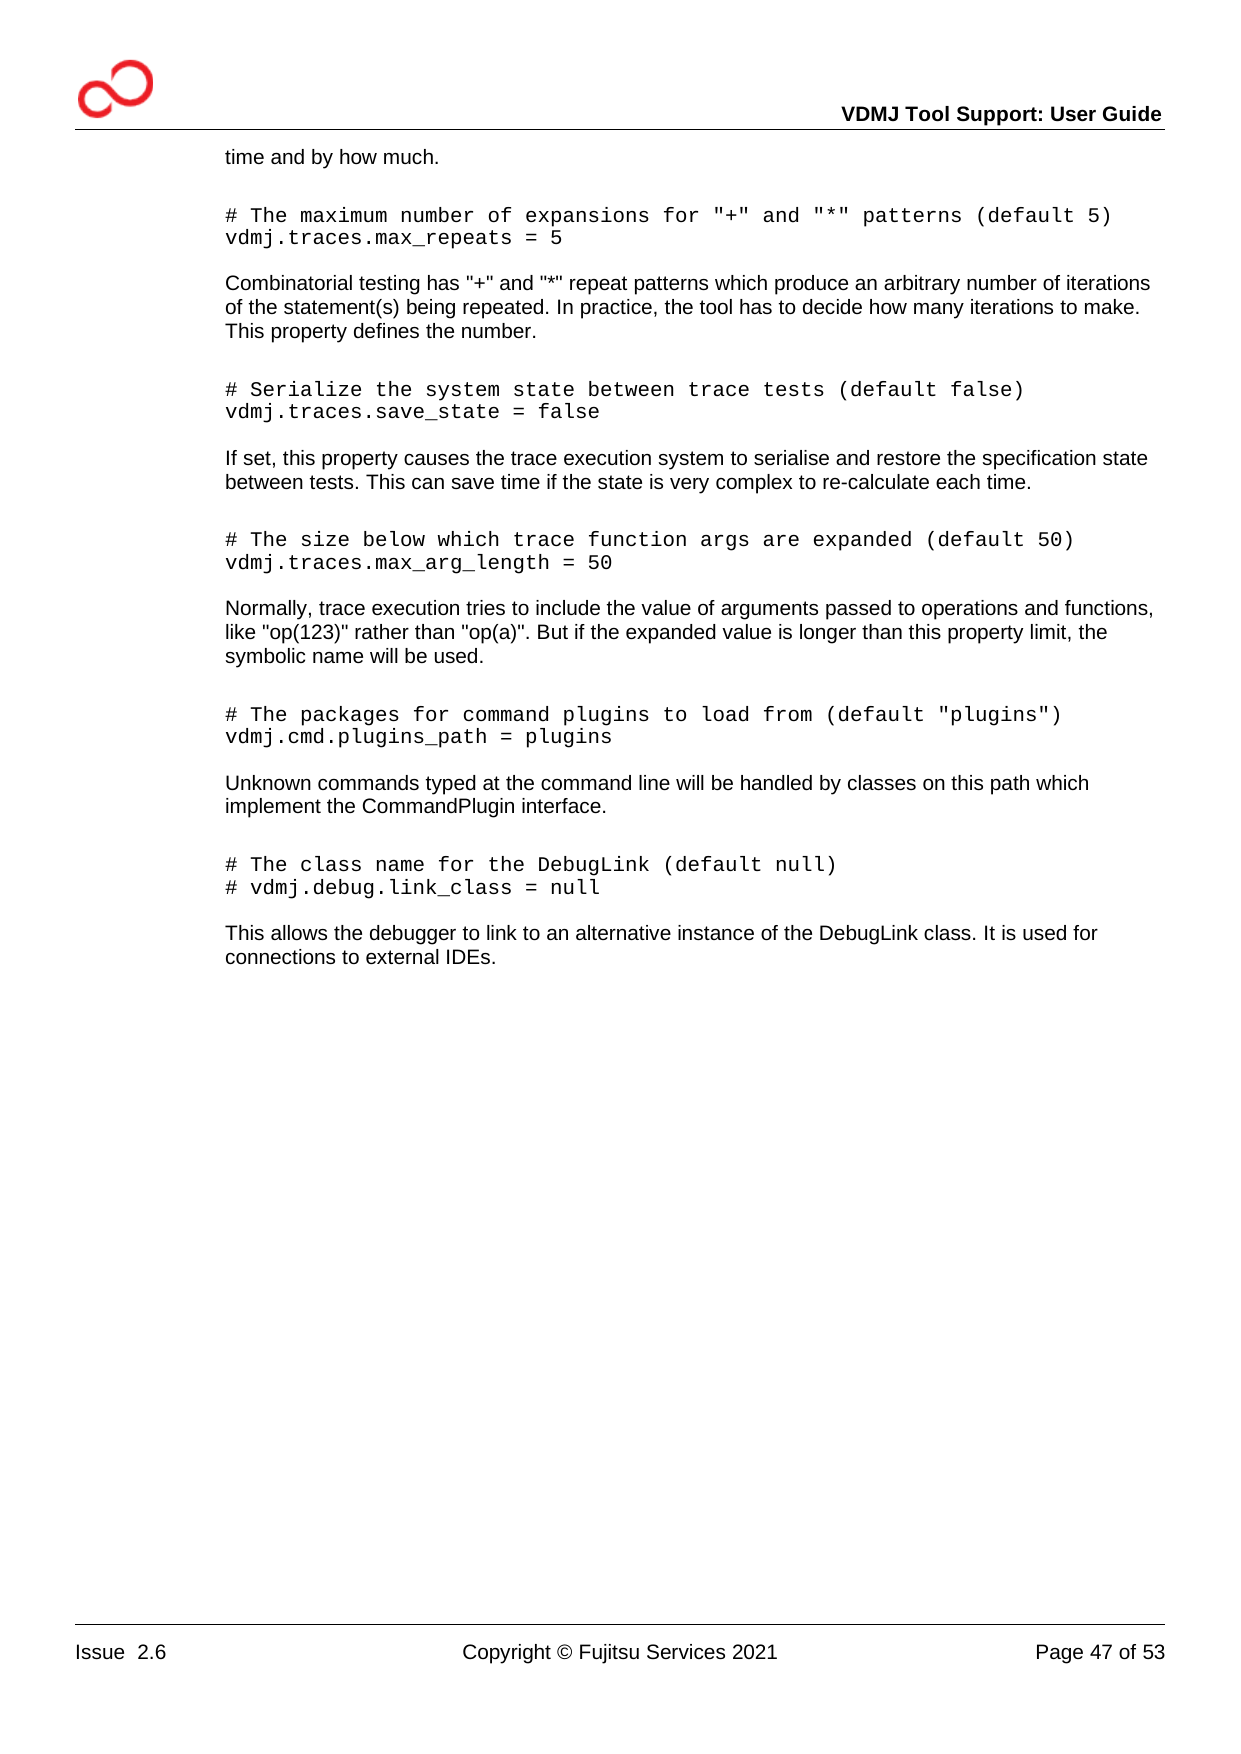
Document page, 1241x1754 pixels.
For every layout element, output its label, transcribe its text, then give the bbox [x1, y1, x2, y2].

text # vdmj.debug.link_class = null [225, 876, 1165, 899]
text If set, this property causes the trace execution system to serialise and restore the specification state between tests. This can save time if the state is very complex to re-calculate each time. [225, 446, 1165, 494]
text Normally, trace execution tries to include the value of arguments passed to operations and functions, like "op(123)" rather than "op(a)". But if the expanded value is longer than this property limit, the symbolic name will be used. [225, 596, 1165, 668]
text vdmj.cmd.plugins_path = plugins [225, 726, 1165, 748]
text # The maximum number of expansions for "+" and "*" patterns (default 5) [225, 204, 1165, 227]
text # The packages for command plugins to load from (default "plugins") [225, 703, 1165, 726]
text Combinatorial testing has "+" and "*" repeat patterns which produce an arbitrary number of iterations of the statement(s) being repeated. In practice, the tool has to decide how many iterations to make. This property defines the number. [225, 272, 1165, 343]
text Unknown commands typed at the command line will be handled by classes on this path which implement the CommandPlugin interface. [225, 771, 1165, 819]
text time and by how much. [225, 145, 1165, 169]
text # The size below which trace function args are expanded (default 50) [225, 529, 1165, 551]
text This allows the debugger to link to an alternative instance of the DebugLink class. It is used for connections to external IDEs. [225, 921, 1165, 969]
text vdmj.traces.save_state = false [225, 401, 1165, 423]
text # Serialize the system state between trace tests (default false) [225, 378, 1165, 401]
picture [78, 52, 153, 128]
text vdmj.traces.max_repeats = 5 [225, 227, 1165, 249]
text # The class name for the DebugLink (default null) [225, 854, 1165, 876]
text vdmj.traces.max_arg_length = 50 [225, 551, 1165, 574]
